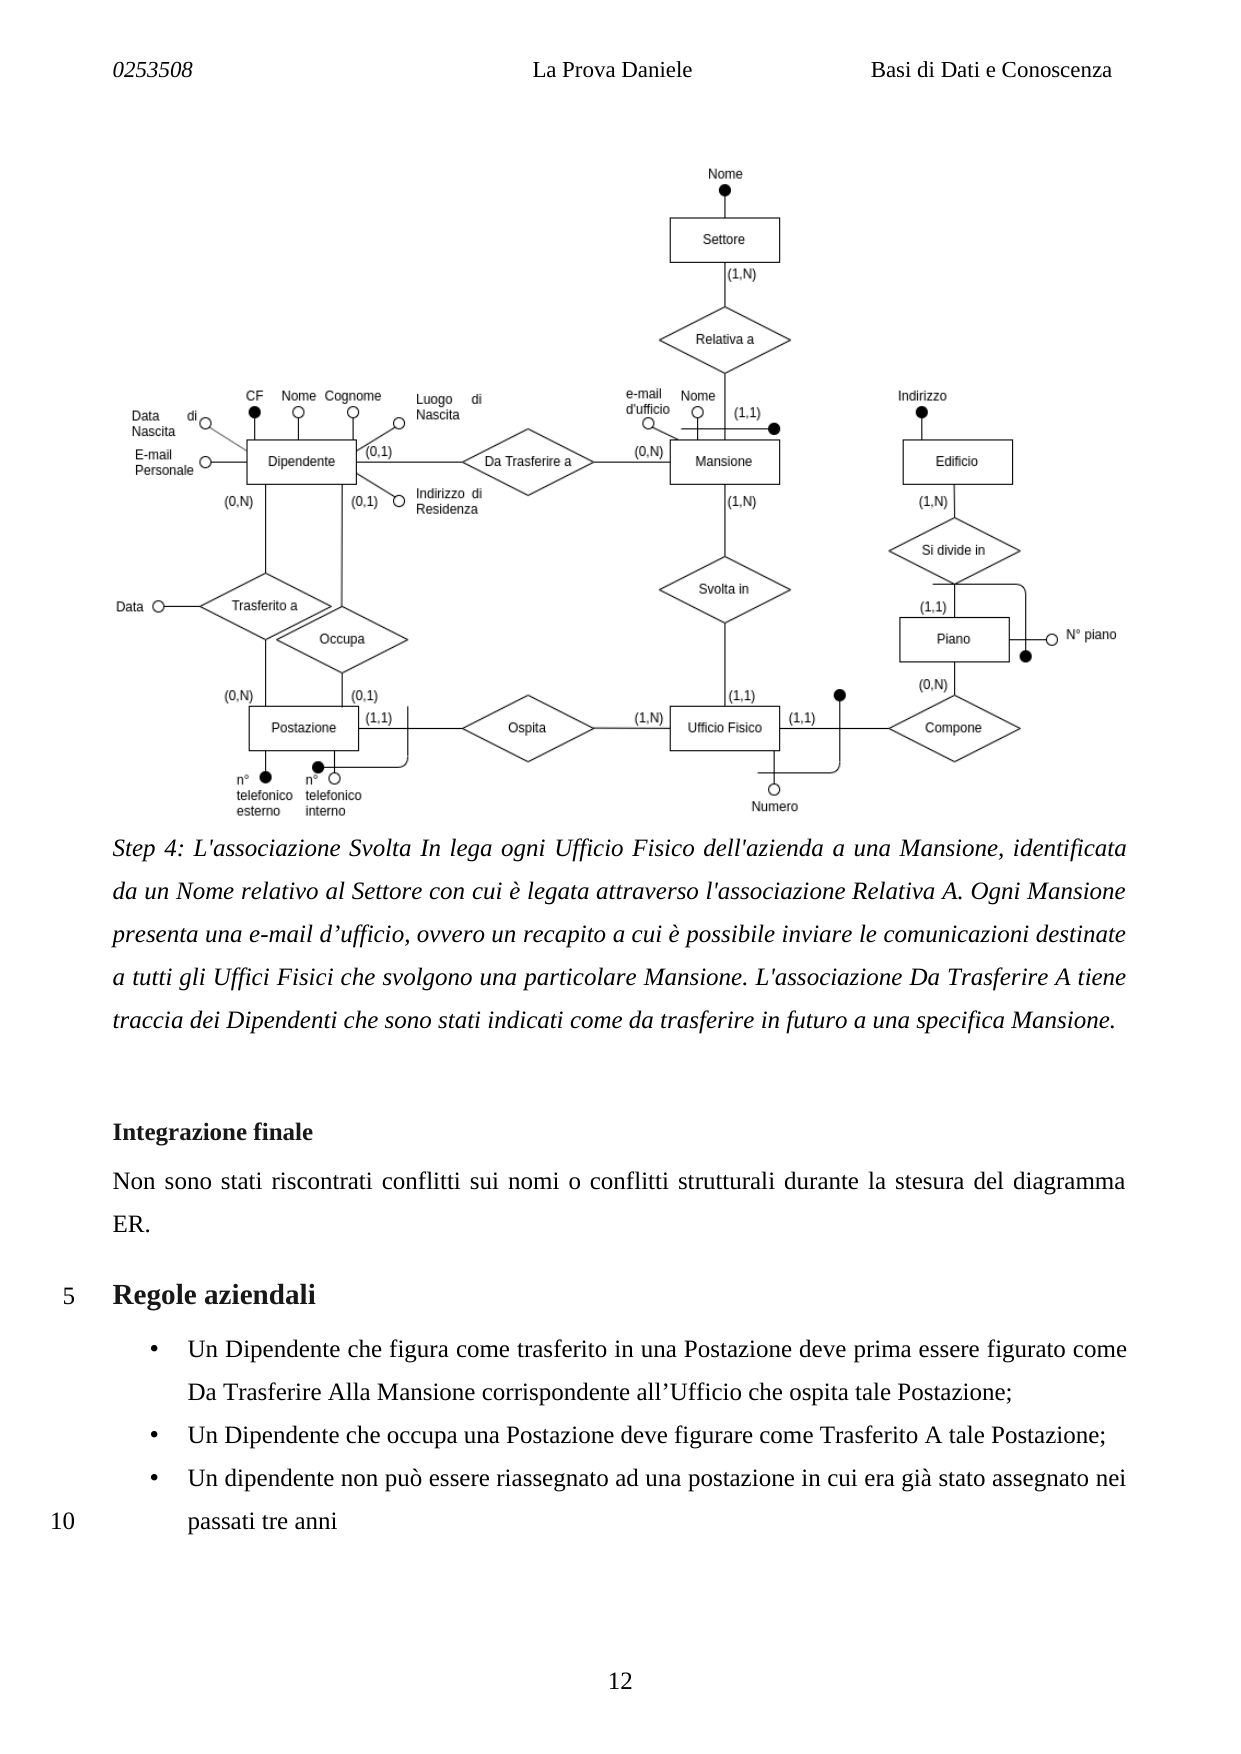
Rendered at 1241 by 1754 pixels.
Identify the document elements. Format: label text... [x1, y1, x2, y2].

subtitle Integrazione finale [112, 1117, 1128, 1145]
list Un Dipendente che occupa una Postazione deve figurare come Trasferito A tale Postazione; [150, 1420, 1128, 1449]
list Un Dipendente che figura come trasferito in una Postazione deve prima essere figurato come Da Trasferire Alla Mansione corrispondente all’Ufficio che ospita tale Postazione; [150, 1334, 1128, 1406]
subtitle Regole aziendali [112, 1277, 1128, 1311]
text Step 4: L'associazione Svolta In lega ogni Ufficio Fisico dell'azienda a una Mansione, identificata da un Nome relativo al Settore con cui è legata attraverso l'associazione Relativa A. Ogni Mansione presenta una e-mail d’ufficio, ovvero un recapito a cui è possibile inviare le comunicazioni destinate a tutti gli Uffici Fisici che svolgono una particolare Mansione. L'associazione Da Trasferire A tiene traccia dei Dipendenti che sono stati indicati come da trasferire in futuro a una specifica Mansione. [112, 819, 1128, 1034]
picture [112, 162, 1128, 819]
text Non sono stati riscontrati conflitti sui nomi o conflitti strutturali durante la stesura del diagramma ER. [112, 1166, 1128, 1238]
list Un dipendente non può essere riassegnato ad una postazione in cui era già stato assegnato nei passati tre anni [150, 1463, 1128, 1535]
